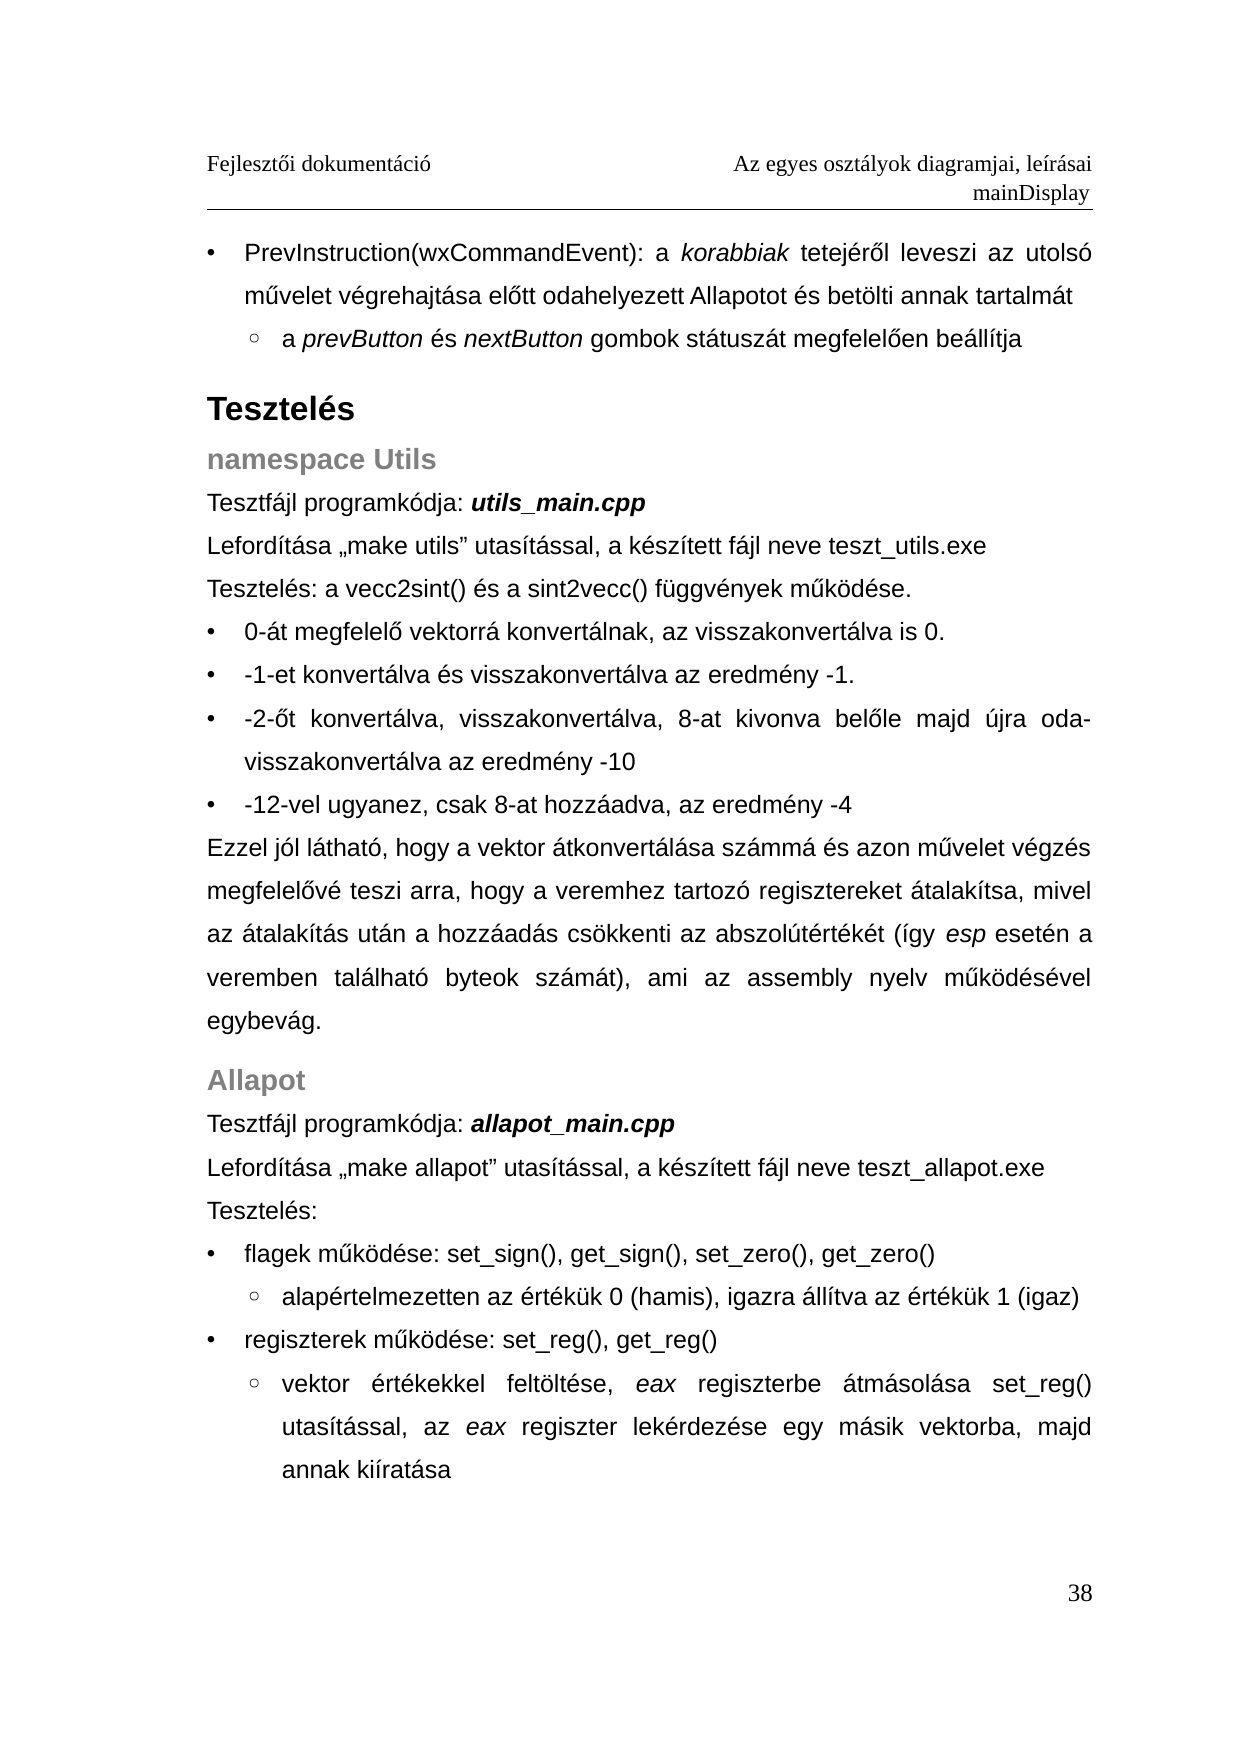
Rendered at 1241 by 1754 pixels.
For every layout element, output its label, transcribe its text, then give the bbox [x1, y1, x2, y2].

list alapértelmezetten az értékük 0 (hamis), igazra állítva az értékük 1 (igaz) [244, 1282, 1093, 1311]
text Tesztelés: a vecc2sint() és a sint2vecc() függvények működése. [207, 574, 1093, 603]
list vektor értékekkel feltöltése, eax regiszterbe átmásolása set_reg() utasítással, az eax regiszter lekérdezése egy másik vektorba, majd annak kiíratása [244, 1368, 1093, 1484]
list -12-vel ugyanez, csak 8-at hozzáadva, az eredmény -4 [207, 790, 1093, 819]
list -1-et konvertálva és visszakonvertálva az eredmény -1. [207, 660, 1093, 689]
list 0-át megfelelő vektorrá konvertálnak, az visszakonvertálva is 0. [207, 617, 1093, 646]
subtitle namespace Utils [207, 442, 1093, 475]
list flagek működése: set_sign(), get_sign(), set_zero(), get_zero() [207, 1239, 1093, 1268]
text Lefordítása „make utils” utasítással, a készített fájl neve teszt_utils.exe [207, 531, 1093, 560]
text Ezzel jól látható, hogy a vektor átkonvertálása számmá és azon művelet végzés megfelelővé teszi arra, hogy a veremhez tartozó regisztereket átalakítsa, mivel az átalakítás után a hozzáadás csökkenti az abszolútértékét (így esp esetén a veremben található byteok számát), ami az assembly nyelv működésével egybevág. [207, 833, 1093, 1034]
list a prevButton és nextButton gombok státuszát megfelelően beállítja [244, 324, 1093, 353]
text Tesztfájl programkódja: allapot_main.cpp [207, 1109, 1093, 1138]
subtitle Tesztelés [207, 388, 1093, 427]
list PrevInstruction(wxCommandEvent): a korabbiak tetejéről leveszi az utolsó művelet végrehajtása előtt odahelyezett Allapotot és betölti annak tartalmát [207, 238, 1093, 310]
list -2-őt konvertálva, visszakonvertálva, 8-at kivonva belőle majd újra oda-visszakonvertálva az eredmény -10 [207, 704, 1093, 776]
list regiszterek működése: set_reg(), get_reg() [207, 1325, 1093, 1354]
text Tesztfájl programkódja: utils_main.cpp [207, 488, 1093, 517]
text Tesztelés: [207, 1196, 1093, 1224]
subtitle Allapot [207, 1063, 1093, 1097]
text Lefordítása „make allapot” utasítással, a készített fájl neve teszt_allapot.exe [207, 1153, 1093, 1181]
